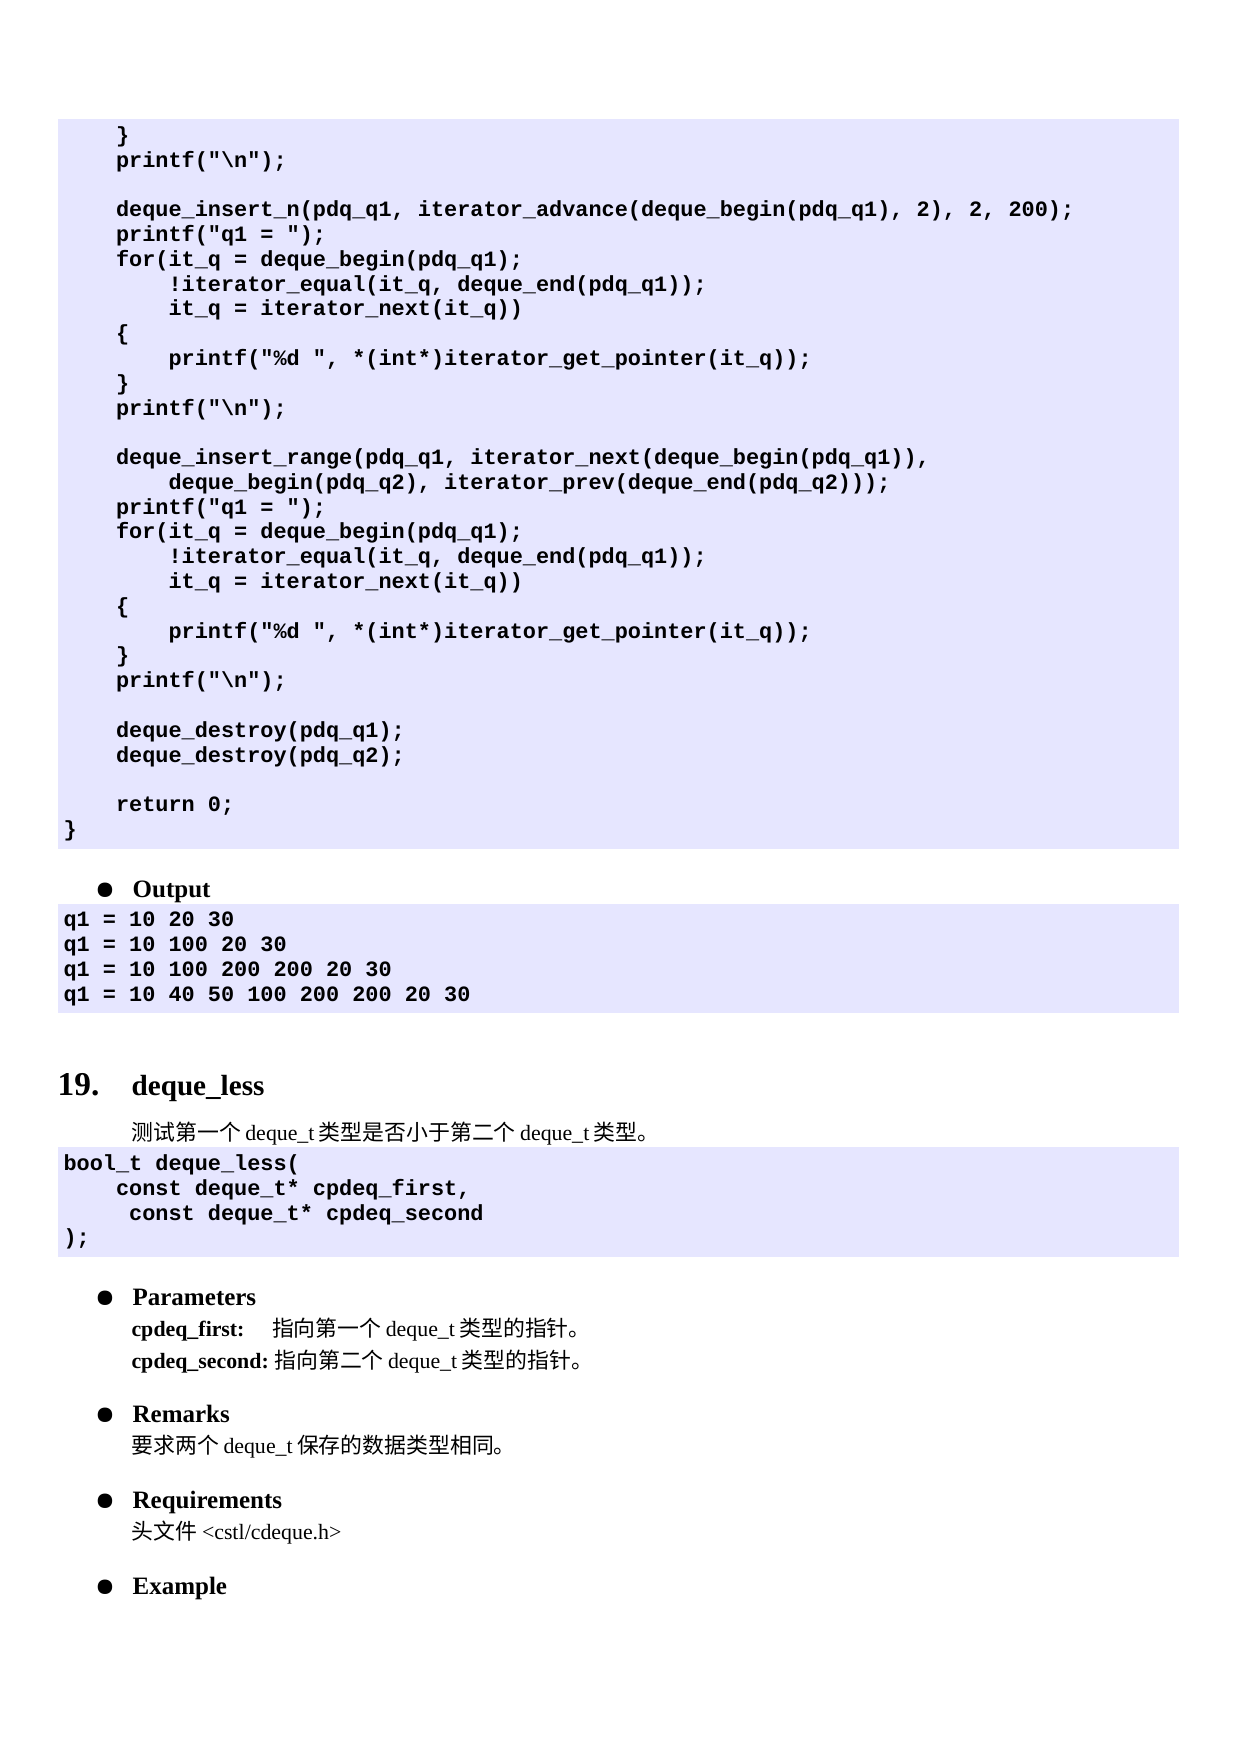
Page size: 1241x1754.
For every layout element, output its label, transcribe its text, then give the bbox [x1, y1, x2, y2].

list Example [95, 1571, 1179, 1599]
list Remarks [95, 1399, 1179, 1428]
table_header } printf("\n"); deque_insert_n(pdq_q1, iterator_advance(deque_begin(pdq_q1), 2), 2, 200); printf("q1 = "); for(it_q = deque_begin(pdq_q1); !iterator_equal(it_q, deque_end(pdq_q1)); it_q = iterator_next(it_q)) { printf("%d ", *(int*)iterator_get_pointer(it_q)); } printf("\n"); deque_insert_range(pdq_q1, iterator_next(deque_begin(pdq_q1)), deque_begin(pdq_q2), iterator_prev(deque_end(pdq_q2))); printf("q1 = "); for(it_q = deque_begin(pdq_q1); !iterator_equal(it_q, deque_end(pdq_q1)); it_q = iterator_next(it_q)) { printf("%d ", *(int*)iterator_get_pointer(it_q)); } printf("\n"); deque_destroy(pdq_q1); deque_destroy(pdq_q2); return 0; } [58, 119, 1179, 849]
text cpdeq_first: 指向第一个deque_t类型的指针。 [57, 1311, 1179, 1343]
list Requirements [95, 1485, 1179, 1514]
text 测试第一个deque_t类型是否小于第二个deque_t类型。 [57, 1114, 1179, 1146]
list Output [95, 874, 1179, 903]
table_header bool_t deque_less( const deque_t* cpdeq_first, const deque_t* cpdeq_second ); [58, 1147, 1179, 1257]
table_header q1 = 10 20 30 q1 = 10 100 20 30 q1 = 10 100 200 200 20 30 q1 = 10 40 50 100 200 200 20 30 [58, 904, 1179, 1013]
list Parameters [95, 1282, 1179, 1311]
text 要求两个deque_t保存的数据类型相同。 [57, 1428, 1179, 1460]
text cpdeq_second: 指向第二个deque_t类型的指针。 [57, 1343, 1179, 1374]
text 头文件 <cstl/cdeque.h> [57, 1514, 1179, 1546]
subtitle deque_less [57, 1064, 1179, 1102]
